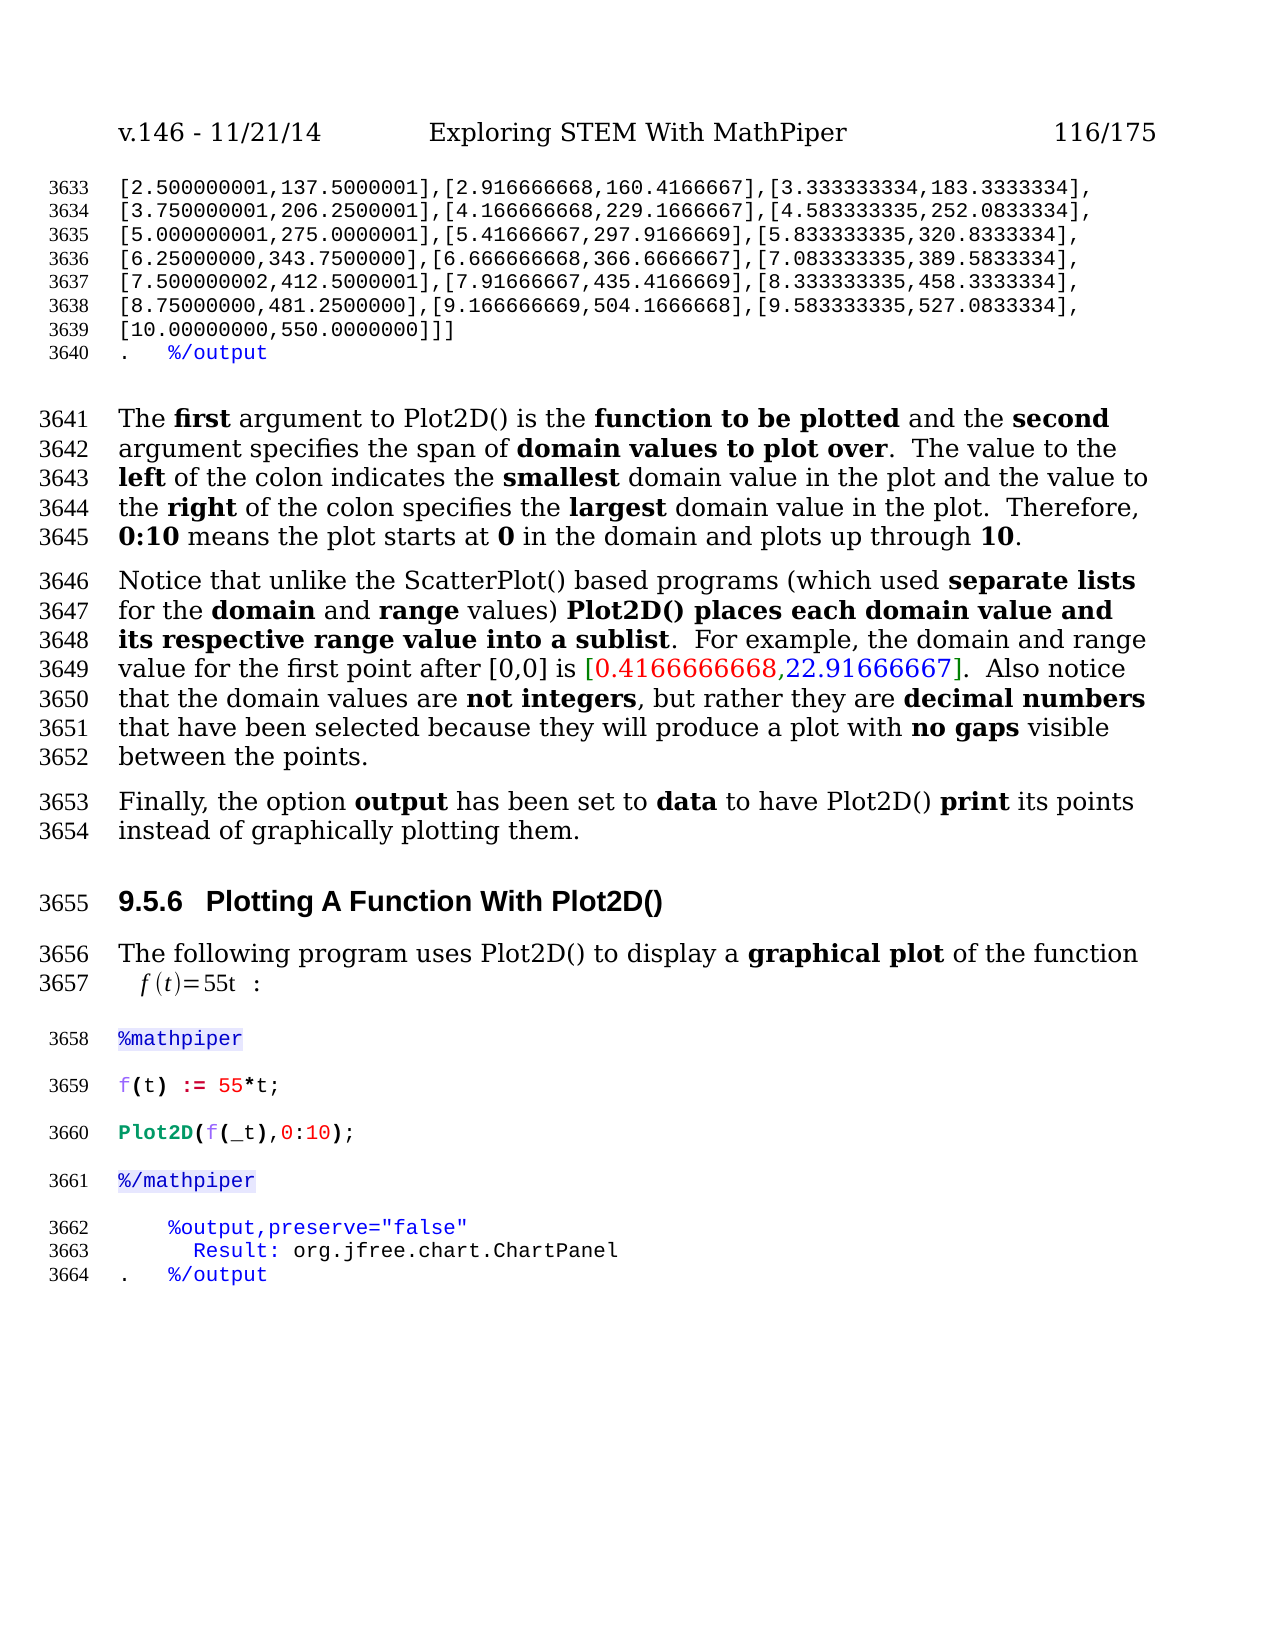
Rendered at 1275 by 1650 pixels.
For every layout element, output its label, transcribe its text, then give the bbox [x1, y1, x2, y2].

text The first argument to Plot2D() is the function to be plotted and the second argument specifies the span of domain values to plot over. The value to the left of the colon indicates the smallest domain value in the plot and the value to the right of the colon specifies the largest domain value in the plot. Therefore, 0:10 means the plot starts at 0 in the domain and plots up through 10. [118, 404, 1157, 551]
text Result: org.jfree.chart.ChartPanel [118, 1241, 1157, 1264]
subtitle Plotting A Function With Plot2D() [118, 884, 1157, 918]
text [2.500000001,137.5000001],[2.916666668,160.4166667],[3.333333334,183.3333334],[3.750000001,206.2500001],[4.166666668,229.1666667],[4.583333335,252.0833334],[5.000000001,275.0000001],[5.41666667,297.9166669],[5.833333335,320.8333334],[6.25000000,343.7500000],[6.666666668,366.6666667],[7.083333335,389.5833334],[7.500000002,412.5000001],[7.91666667,435.4166669],[8.333333335,458.3333334],[8.75000000,481.2500000],[9.166666669,504.1666668],[9.583333335,527.0833334],[10.00000000,550.0000000]]] [118, 177, 1157, 342]
text f(t) := 55*t; [118, 1075, 1157, 1099]
text %/mathpiper [118, 1169, 1157, 1193]
text The following program uses Plot2D() to display a graphical plot of the function: [118, 938, 1157, 998]
text %output,preserve="false" [118, 1217, 1157, 1241]
text Notice that unlike the ScatterPlot() based programs (which used separate lists for the domain and range values) Plot2D() places each domain value and its respective range value into a sublist. For example, the domain and range value for the first point after [0,0] is [0.4166666668,22.91666667]. Also notice that the domain values are not integers, but rather they are decimal numbers that have been selected because they will produce a plot with no gaps visible between the points. [118, 566, 1157, 771]
text %mathpiper [118, 1028, 1157, 1051]
text . %/output [118, 342, 1157, 366]
text Finally, the option output has been set to data to have Plot2D() print its points instead of graphically plotting them. [118, 786, 1157, 845]
text Plot2D(f(_t),0:10); [118, 1122, 1157, 1146]
text . %/output [118, 1264, 1157, 1288]
